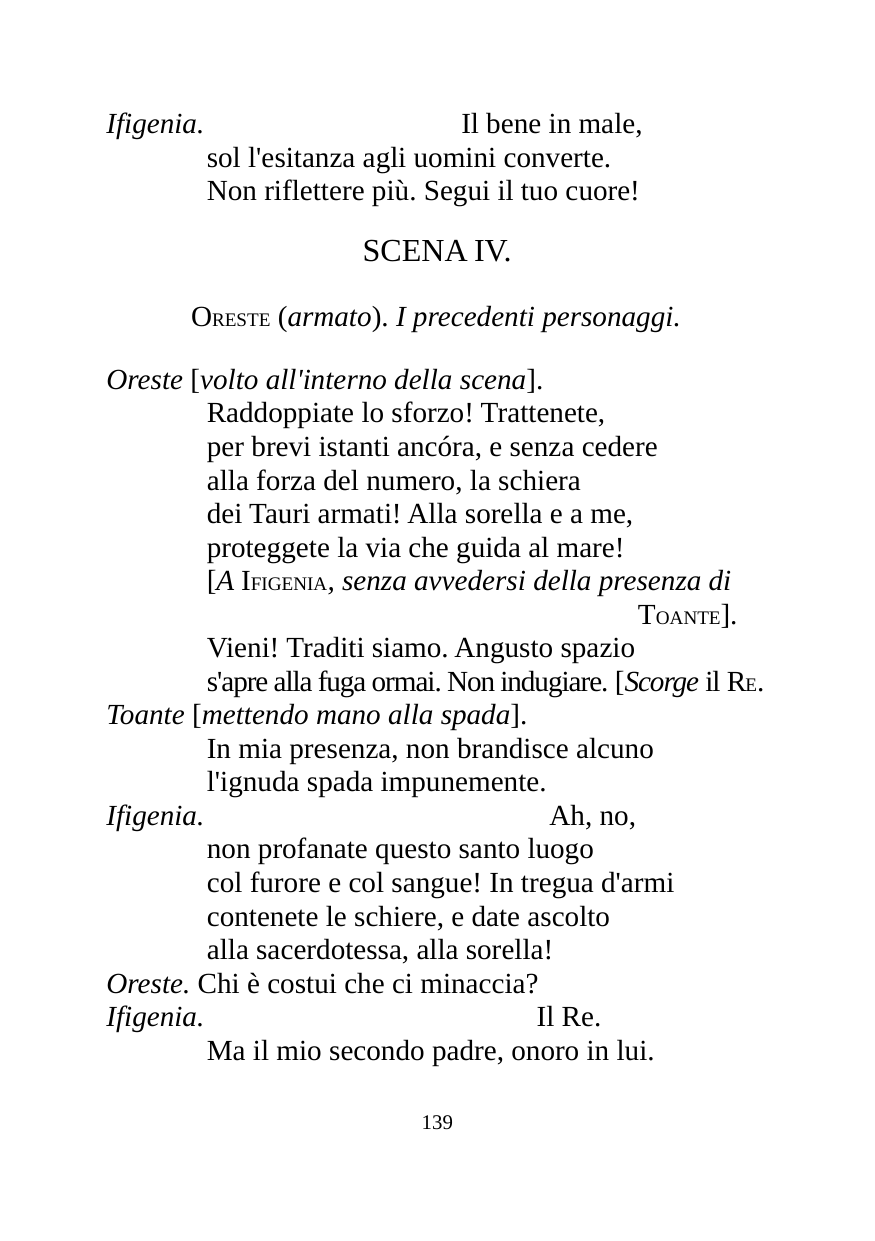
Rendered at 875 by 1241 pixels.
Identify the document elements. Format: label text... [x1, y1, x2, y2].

subtitle SCENA IV. [106, 232, 768, 269]
text [A Ifigenia, senza avvedersi della presenza di Toante]. [207, 563, 768, 630]
text Oreste [volto all'interno della scena]. Raddoppiate lo sforzo! Trattenete, per brevi istanti ancóra, e senza cedere alla forza del numero, la schiera dei Tauri armati! Alla sorella e a me, proteggete la via che guida al mare! [106, 362, 768, 563]
text Toante [mettendo mano alla spada]. In mia presenza, non brandisce alcuno l'ignuda spada impunemente. [106, 697, 768, 798]
text Oreste (armato). I precedenti personaggi. [106, 299, 768, 332]
text Vieni! Traditi siamo. Angusto spazio s'apre alla fuga ormai. Non indugiare. [Scorge il Re. [207, 630, 768, 697]
text Ifigenia. Il bene in male, sol l'esitanza agli uomini converte. Non riflettere più. Segui il tuo cuore! [106, 106, 768, 207]
text Ifigenia. Il Re. Ma il mio secondo padre, onoro in lui. [106, 999, 768, 1066]
text Oreste. Chi è costui che ci minaccia? [106, 966, 768, 999]
text Ifigenia. Ah, no, non profanate questo santo luogo col furore e col sangue! In tregua d'armi contenete le schiere, e date ascolto alla sacerdotessa, alla sorella! [106, 798, 768, 966]
